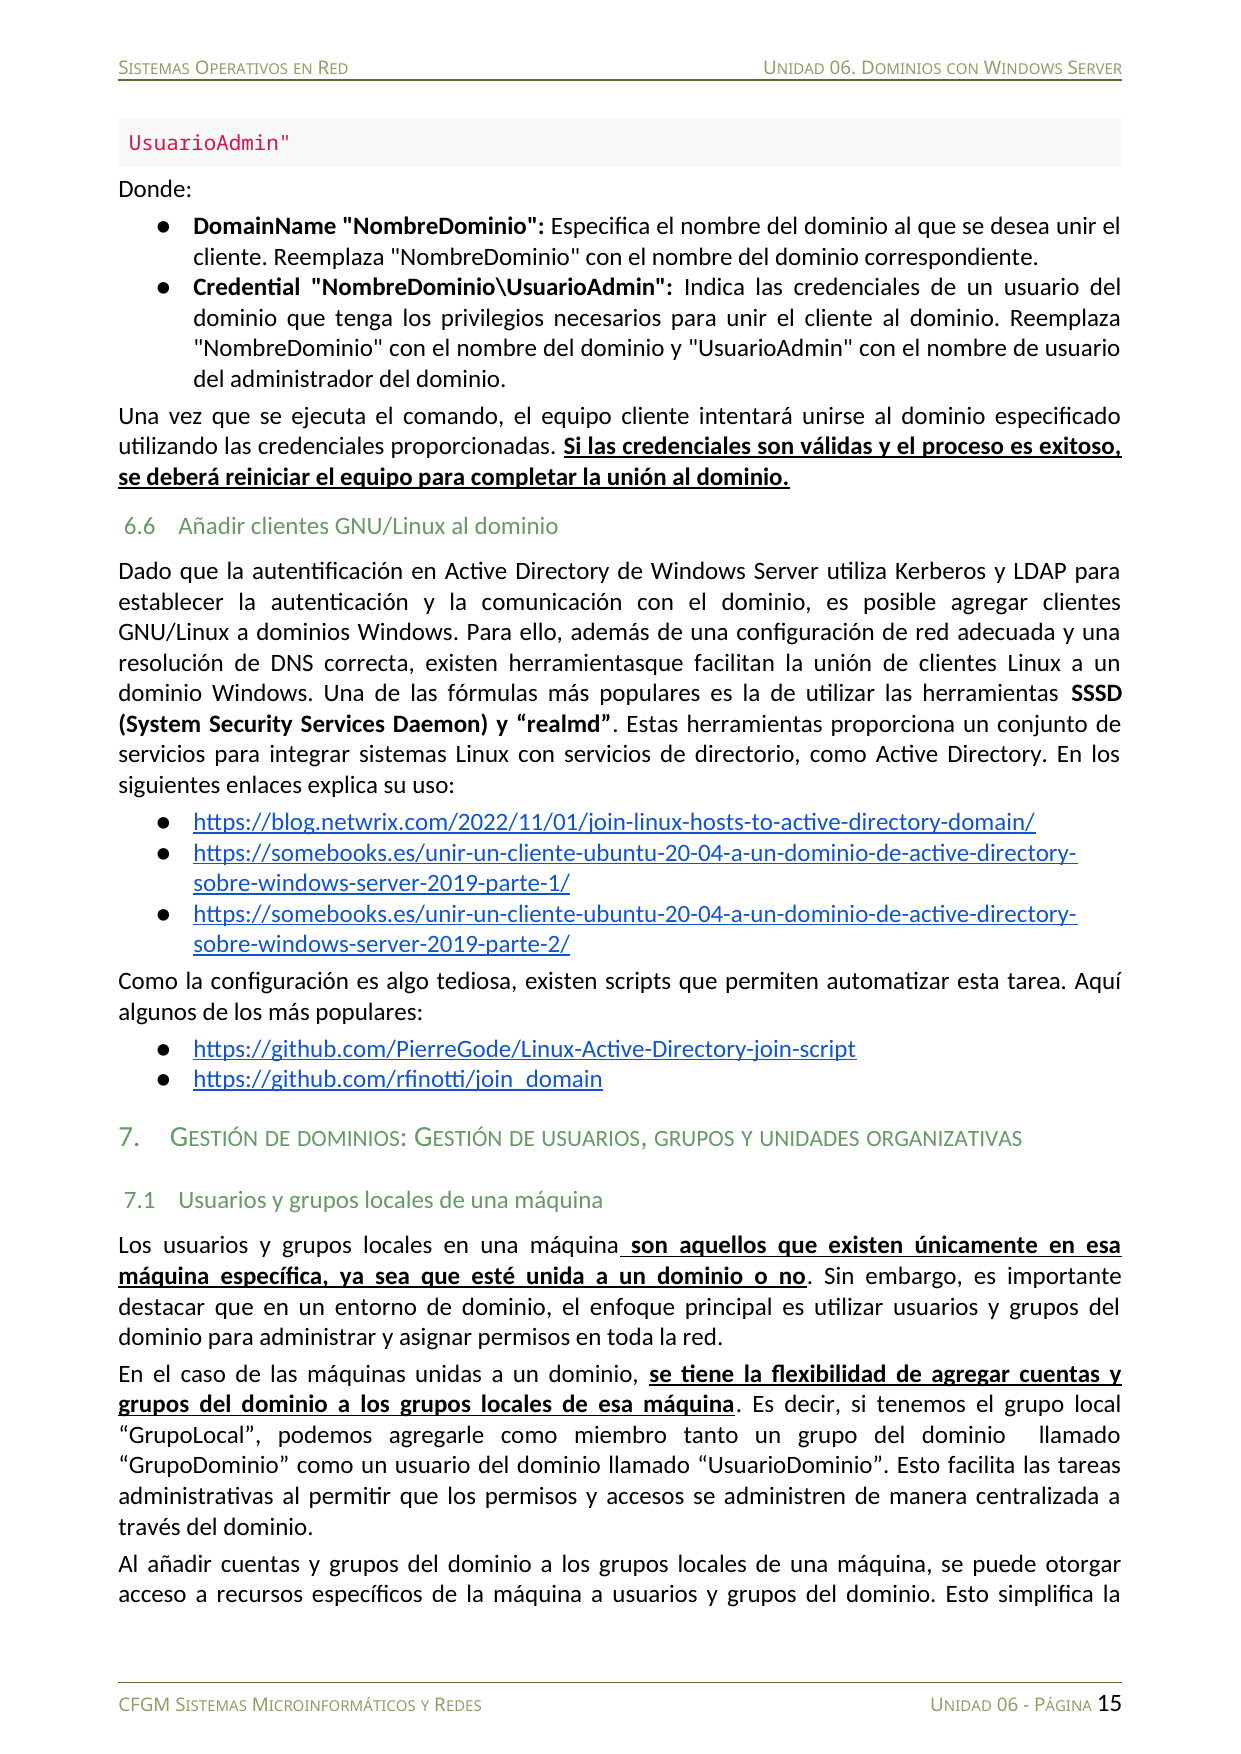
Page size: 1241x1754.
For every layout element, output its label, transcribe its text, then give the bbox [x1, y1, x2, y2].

text Donde: [118, 173, 1122, 204]
text Dado que la autentificación en Active Directory de Windows Server utiliza Kerberos y LDAP para establecer la autenticación y la comunicación con el dominio, es posible agregar clientes GNU/Linux a dominios Windows. Para ello, además de una configuración de red adecuada y una resolución de DNS correcta, existen herramientasque facilitan la unión de clientes Linux a un dominio Windows. Una de las fórmulas más populares es la de utilizar las herramientas SSSD (System Security Services Daemon) y “realmd”. Estas herramientas proporciona un conjunto de servicios para integrar sistemas Linux con servicios de directorio, como Active Directory. En los siguientes enlaces explica su uso: [118, 556, 1122, 800]
list https://github.com/PierreGode/Linux-Active-Directory-join-script [156, 1033, 1122, 1063]
text En el caso de las máquinas unidas a un dominio, se tiene la flexibilidad de agregar cuentas y grupos del dominio a los grupos locales de esa máquina. Es decir, si tenemos el grupo local “GrupoLocal”, podemos agregarle como miembro tanto un grupo del dominio llamado “GrupoDominio” como un usuario del dominio llamado “UsuarioDominio”. Esto facilita las tareas administrativas al permitir que los permisos y accesos se administren de manera centralizada a través del dominio. [118, 1358, 1122, 1541]
text Como la configuración es algo tediosa, existen scripts que permiten automatizar esta tarea. Aquí algunos de los más populares: [118, 965, 1122, 1026]
subtitle Gestión de dominios: Gestión de usuarios, grupos y unidades organizativas [118, 1118, 1122, 1154]
list https://blog.netwrix.com/2022/11/01/join-linux-hosts-to-active-directory-domain/ [156, 806, 1122, 837]
list DomainName "NombreDominio": Especifica el nombre del dominio al que se desea unir el cliente. Reemplaza "NombreDominio" con el nombre del dominio correspondiente. [156, 210, 1122, 271]
list https://somebooks.es/unir-un-cliente-ubuntu-20-04-a-un-dominio-de-active-directory-sobre-windows-server-2019-parte-1/ [156, 837, 1122, 898]
list Credential "NombreDominio\UsuarioAdmin": Indica las credenciales de un usuario del dominio que tenga los privilegios necesarios para unir el cliente al dominio. Reemplaza "NombreDominio" con el nombre del dominio y "UsuarioAdmin" con el nombre de usuario del administrador del dominio. [156, 271, 1122, 393]
text Los usuarios y grupos locales en una máquina son aquellos que existen únicamente en esa máquina específica, ya sea que esté unida a un dominio o no. Sin embargo, es importante destacar que en un entorno de dominio, el enfoque principal es utilizar usuarios y grupos del dominio para administrar y asignar permisos en toda la red. [118, 1229, 1122, 1352]
text Al añadir cuentas y grupos del dominio a los grupos locales de una máquina, se puede otorgar acceso a recursos específicos de la máquina a usuarios y grupos del dominio. Esto simplifica la [118, 1548, 1122, 1609]
subtitle Usuarios y grupos locales de una máquina [118, 1184, 1122, 1215]
text Una vez que se ejecuta el comando, el equipo cliente intentará unirse al dominio especificado utilizando las credenciales proporcionadas. Si las credenciales son válidas y el proceso es exitoso, se deberá reiniciar el equipo para completar la unión al dominio. [118, 400, 1122, 491]
subtitle Añadir clientes GNU/Linux al dominio [118, 510, 1122, 541]
table_header UsuarioAdmin" [118, 118, 1122, 167]
list https://github.com/rfinotti/join_domain [156, 1063, 1122, 1094]
list https://somebooks.es/unir-un-cliente-ubuntu-20-04-a-un-dominio-de-active-directory-sobre-windows-server-2019-parte-2/ [156, 898, 1122, 959]
